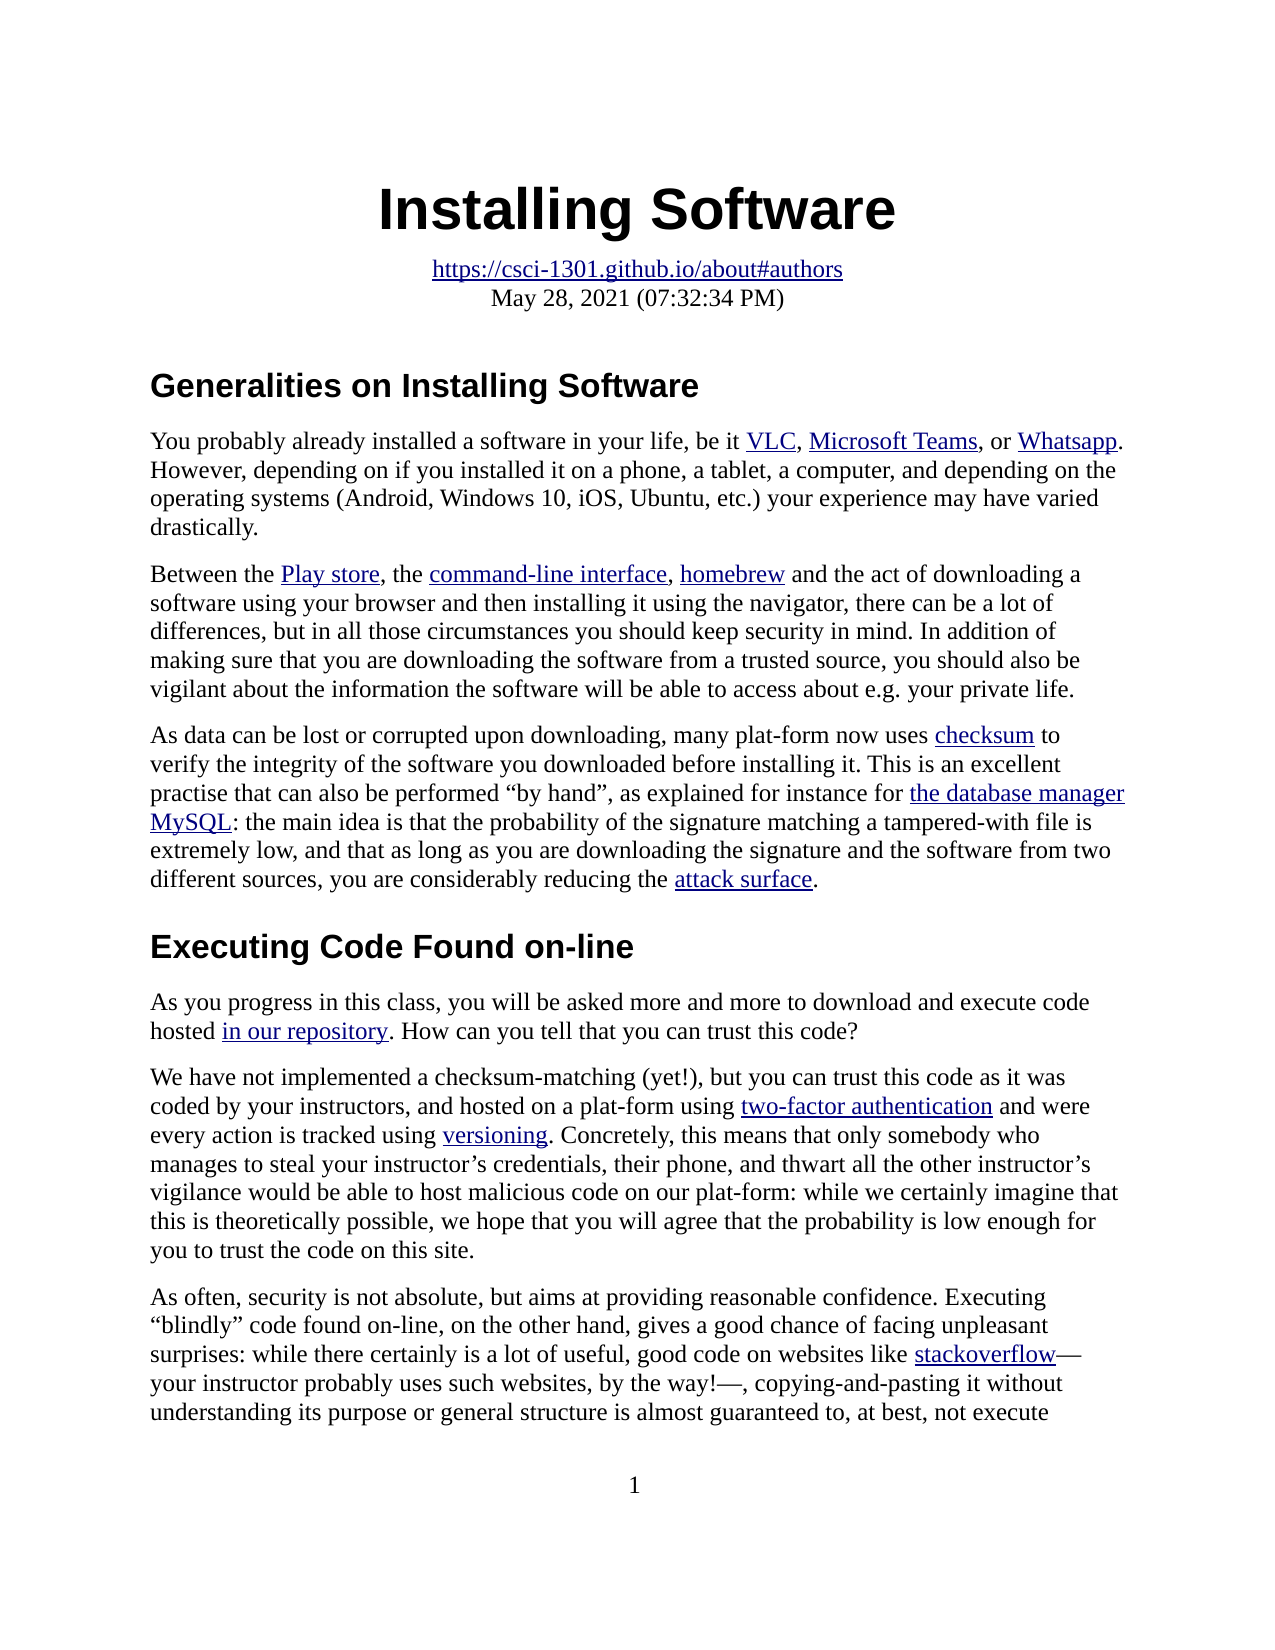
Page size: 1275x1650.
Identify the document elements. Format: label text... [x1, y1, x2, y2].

subtitle Generalities on Installing Software [150, 366, 1125, 404]
title Installing Software [150, 175, 1125, 242]
subtitle Executing Code Found on-line [150, 927, 1125, 966]
text https://csci-1301.github.io/about#authors [150, 254, 1125, 283]
text Between the Play store, the command-line interface, homebrew and the act of downloading a software using your browser and then installing it using the navigator, there can be a lot of differences, but in all those circumstances you should keep security in mind. In addition of making sure that you are downloading the software from a trusted source, you should also be vigilant about the information the software will be able to access about e.g. your private life. [150, 559, 1125, 703]
text As data can be lost or corrupted upon downloading, many plat-form now uses checksum to verify the integrity of the software you downloaded before installing it. This is an excellent practise that can also be performed “by hand”, as explained for instance for the database manager MySQL: the main idea is that the probability of the signature matching a tampered-with file is extremely low, and that as long as you are downloading the signature and the software from two different sources, you are considerably reducing the attack surface. [150, 721, 1125, 893]
text As often, security is not absolute, but aims at providing reasonable confidence. Executing “blindly” code found on-line, on the other hand, gives a good chance of facing unpleasant surprises: while there certainly is a lot of useful, good code on websites like stackoverflow—your instructor probably uses such websites, by the way!—, copying-and-pasting it without understanding its purpose or general structure is almost guaranteed to, at best, not execute [150, 1282, 1125, 1425]
text We have not implemented a checksum-matching (yet!), but you can trust this code as it was coded by your instructors, and hosted on a plat-form using two-factor authentication and were every action is tracked using versioning. Concretely, this means that only somebody who manages to steal your instructor’s credentials, their phone, and thwart all the other instructor’s vigilance would be able to host malicious code on our plat-form: while we certainly imagine that this is theoretically possible, we hope that you will agree that the probability is low enough for you to trust the code on this site. [150, 1062, 1125, 1264]
text As you progress in this class, you will be asked more and more to download and execute code hosted in our repository. How can you tell that you can trust this code? [150, 987, 1125, 1044]
text You probably already installed a software in your life, be it VLC, Microsoft Teams, or Whatsapp. However, depending on if you installed it on a phone, a tablet, a computer, and depending on the operating systems (Android, Windows 10, iOS, Ubuntu, etc.) your experience may have varied drastically. [150, 426, 1125, 541]
text May 28, 2021 (07:32:34 PM) [150, 283, 1125, 312]
